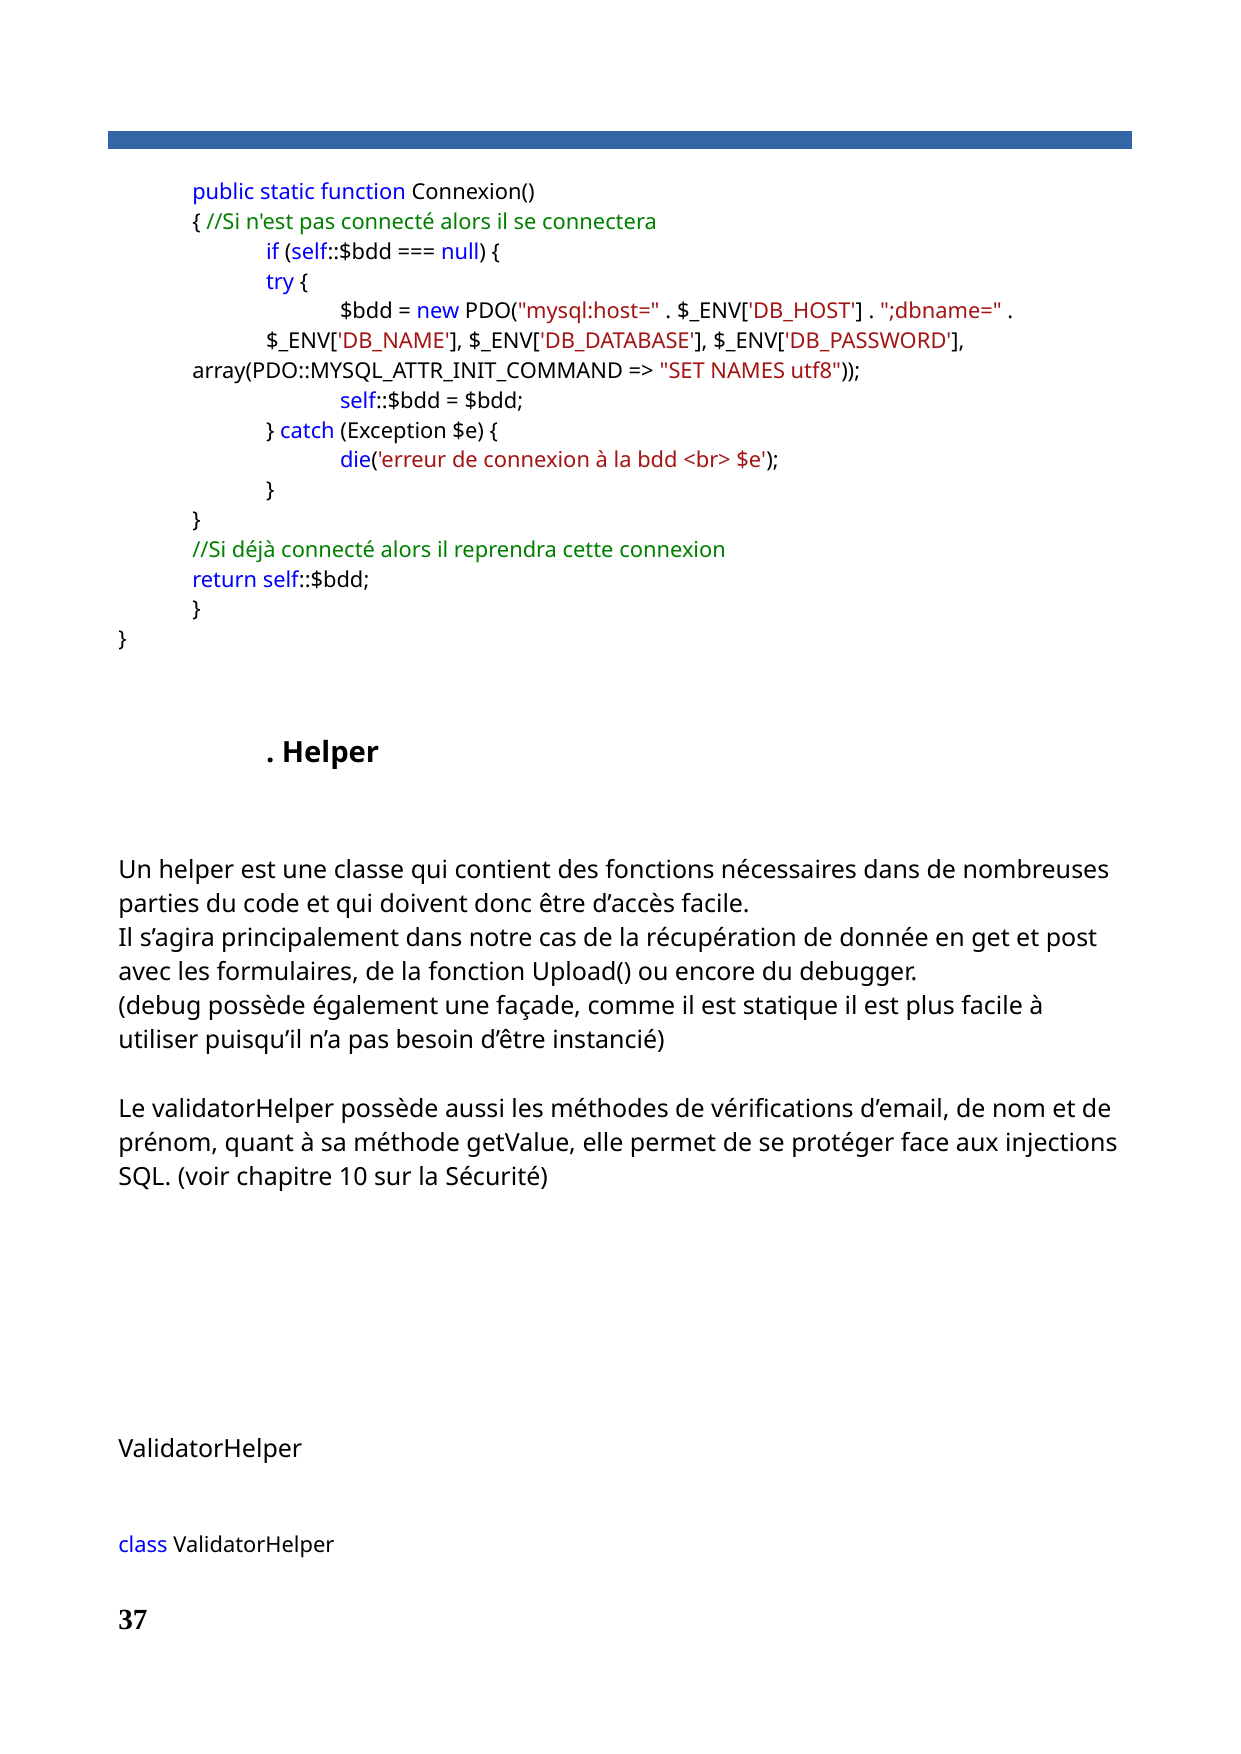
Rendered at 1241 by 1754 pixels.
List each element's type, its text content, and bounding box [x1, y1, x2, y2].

text ValidatorHelper [118, 1431, 1122, 1465]
text try { [118, 266, 1122, 296]
text class ValidatorHelper [118, 1529, 1122, 1558]
text //Si déjà connecté alors il reprendra cette connexion [118, 534, 1122, 564]
text return self::$bdd; [118, 564, 1122, 593]
text Le validatorHelper possède aussi les méthodes de vérifications d’email, de nom et de prénom, quant à sa méthode getValue, elle permet de se protéger face aux injections SQL. (voir chapitre 10 sur la Sécurité) [118, 1090, 1122, 1192]
text public static function Connexion() [118, 176, 1122, 206]
text Il s’agira principalement dans notre cas de la récupération de donnée en get et post avec les formulaires, de la fonction Upload() ou encore du debugger. [118, 920, 1122, 988]
text } [118, 593, 1122, 623]
text } [118, 474, 1122, 504]
text Un helper est une classe qui contient des fonctions nécessaires dans de nombreuses parties du code et qui doivent donc être d’accès facile. [118, 852, 1122, 920]
text self::$bdd = $bdd; [118, 385, 1122, 415]
text die('erreur de connexion à la bdd <br> $e'); [118, 444, 1122, 474]
text (debug possède également une façade, comme il est statique il est plus facile à utiliser puisqu’il n’a pas besoin d’être instancié) [118, 988, 1122, 1056]
text $bdd = new PDO("mysql:host=" . $_ENV['DB_HOST'] . ";dbname=" . $_ENV['DB_NAME'], $_ENV['DB_DATABASE'], $_ENV['DB_PASSWORD'], array(PDO::MYSQL_ATTR_INIT_COMMAND => "SET NAMES utf8")); [118, 296, 1122, 385]
text } catch (Exception $e) { [118, 415, 1122, 444]
text { //Si n'est pas connecté alors il se connectera [118, 206, 1122, 236]
subtitle . Helper [118, 731, 1122, 771]
text } [118, 623, 1122, 653]
text if (self::$bdd === null) { [118, 236, 1122, 266]
text } [118, 504, 1122, 534]
